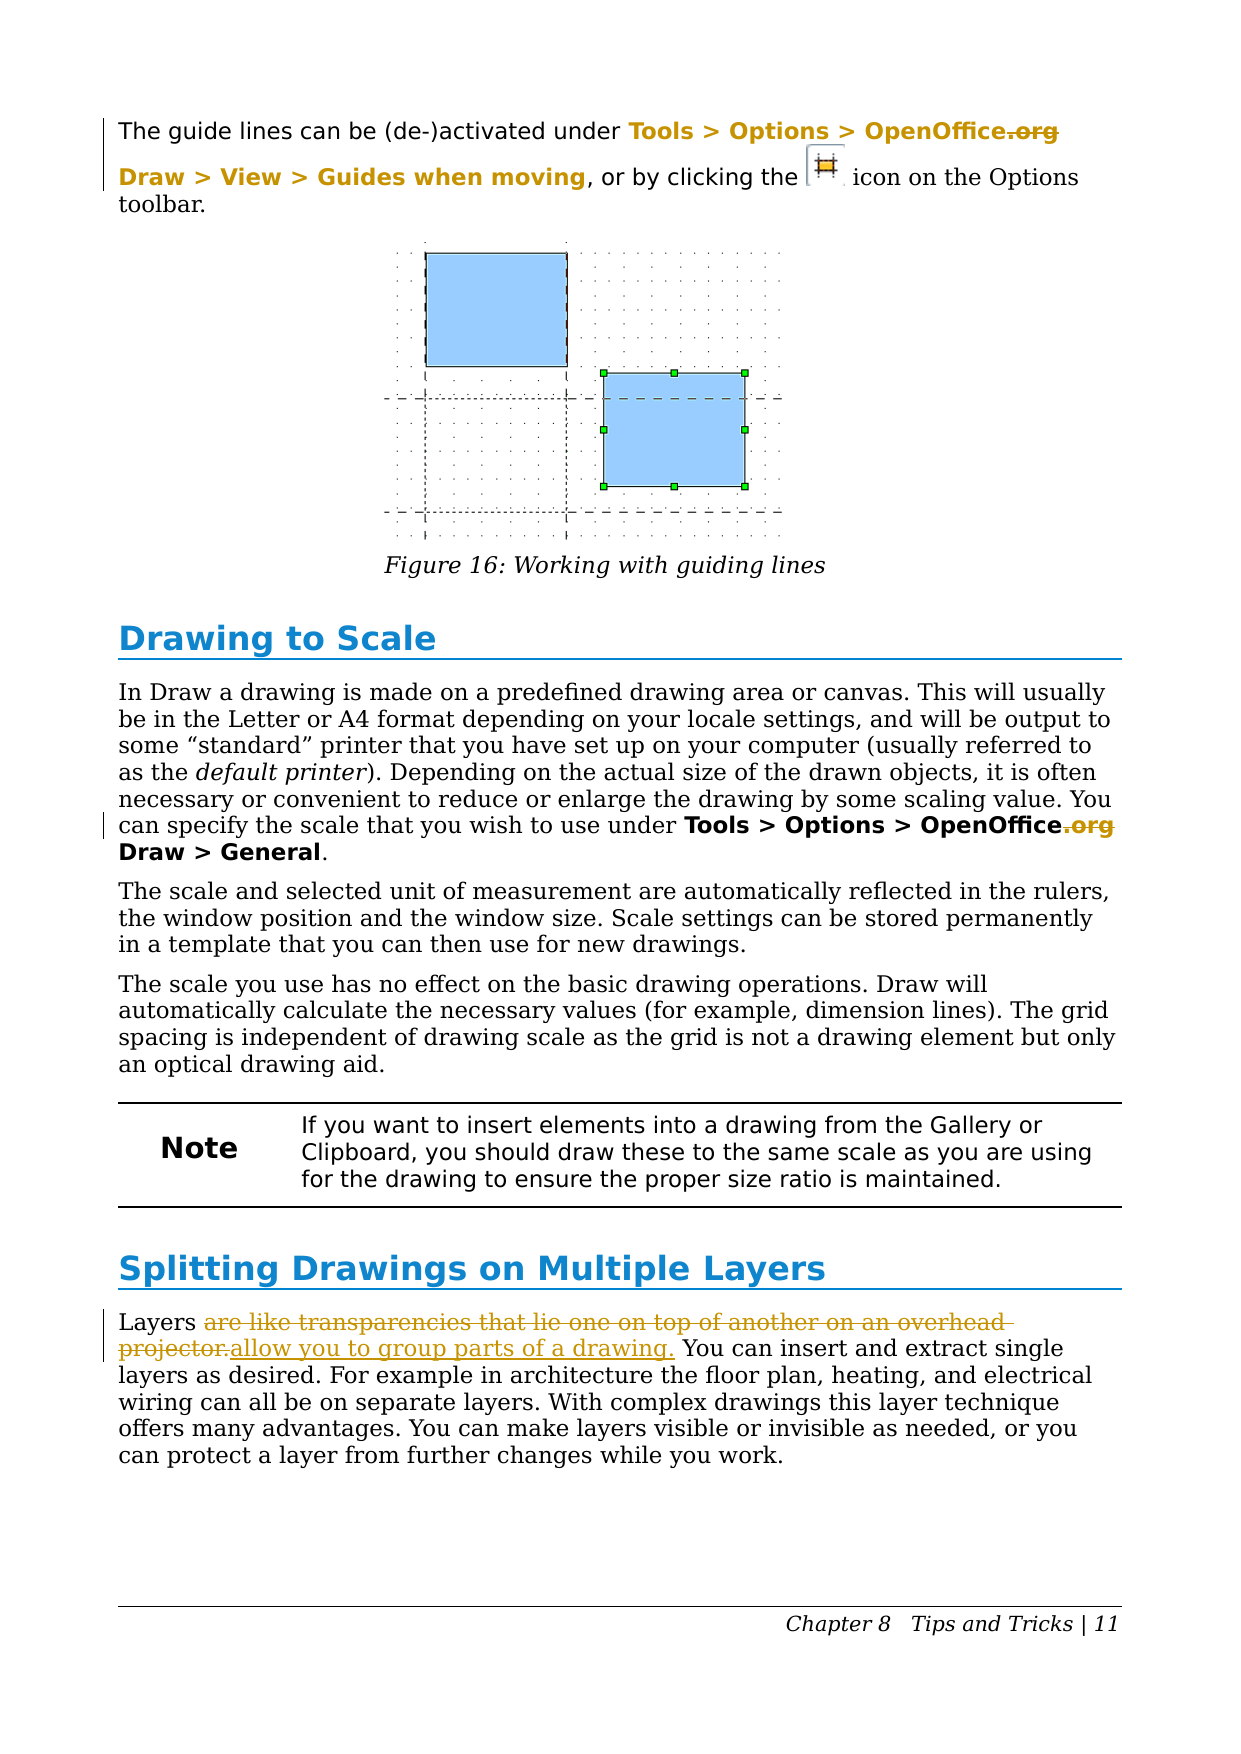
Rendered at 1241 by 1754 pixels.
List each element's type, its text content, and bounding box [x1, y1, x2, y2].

text The scale you use has no effect on the basic drawing operations. Draw will automatically calculate the necessary values (for example, dimension lines). The grid spacing is independent of drawing scale as the grid is not a drawing element but only an optical drawing aid. [118, 971, 1122, 1077]
text Figure 16: Working with guiding lines [384, 552, 856, 579]
picture [806, 144, 845, 186]
text The guide lines can be (de-)activated under Tools > Options > OpenOffice Draw > View > Guides when moving, or by clicking the icon on the Options toolbar. [118, 118, 1122, 217]
table_header If you want to insert elements into a drawing from the Gallery or Clipboard, you should draw these to the same scale as you are using for the drawing to ensure the proper size ratio is maintained. [280, 1104, 1122, 1206]
subtitle Splitting Drawings on Multiple Layers [118, 1249, 1122, 1288]
picture [384, 242, 785, 546]
text The scale and selected unit of measurement are automatically reflected in the rulers, the window position and the window size. Scale settings can be stored permanently in a template that you can then use for new drawings. [118, 878, 1122, 958]
table_header Note [118, 1104, 280, 1206]
subtitle Drawing to Scale [118, 619, 1122, 658]
text In Draw a drawing is made on a predefined drawing area or canvas. This will usually be in the Letter or A4 format depending on your locale settings, and will be output to some “standard” printer that you have set up on your computer (usually referred to as the default printer). Depending on the actual size of the drawn objects, it is often necessary or convenient to reduce or enlarge the drawing by some scaling value. You can specify the scale that you wish to use under Tools > Options > OpenOffice Draw > General. [118, 679, 1122, 866]
text Layers allow you to group parts of a drawing. You can insert and extract single layers as desired. For example in architecture the floor plan, heating, and electrical wiring can all be on separate layers. With complex drawings this layer technique offers many advantages. You can make layers visible or invisible as needed, or you can protect a layer from further changes while you work. [118, 1309, 1122, 1469]
